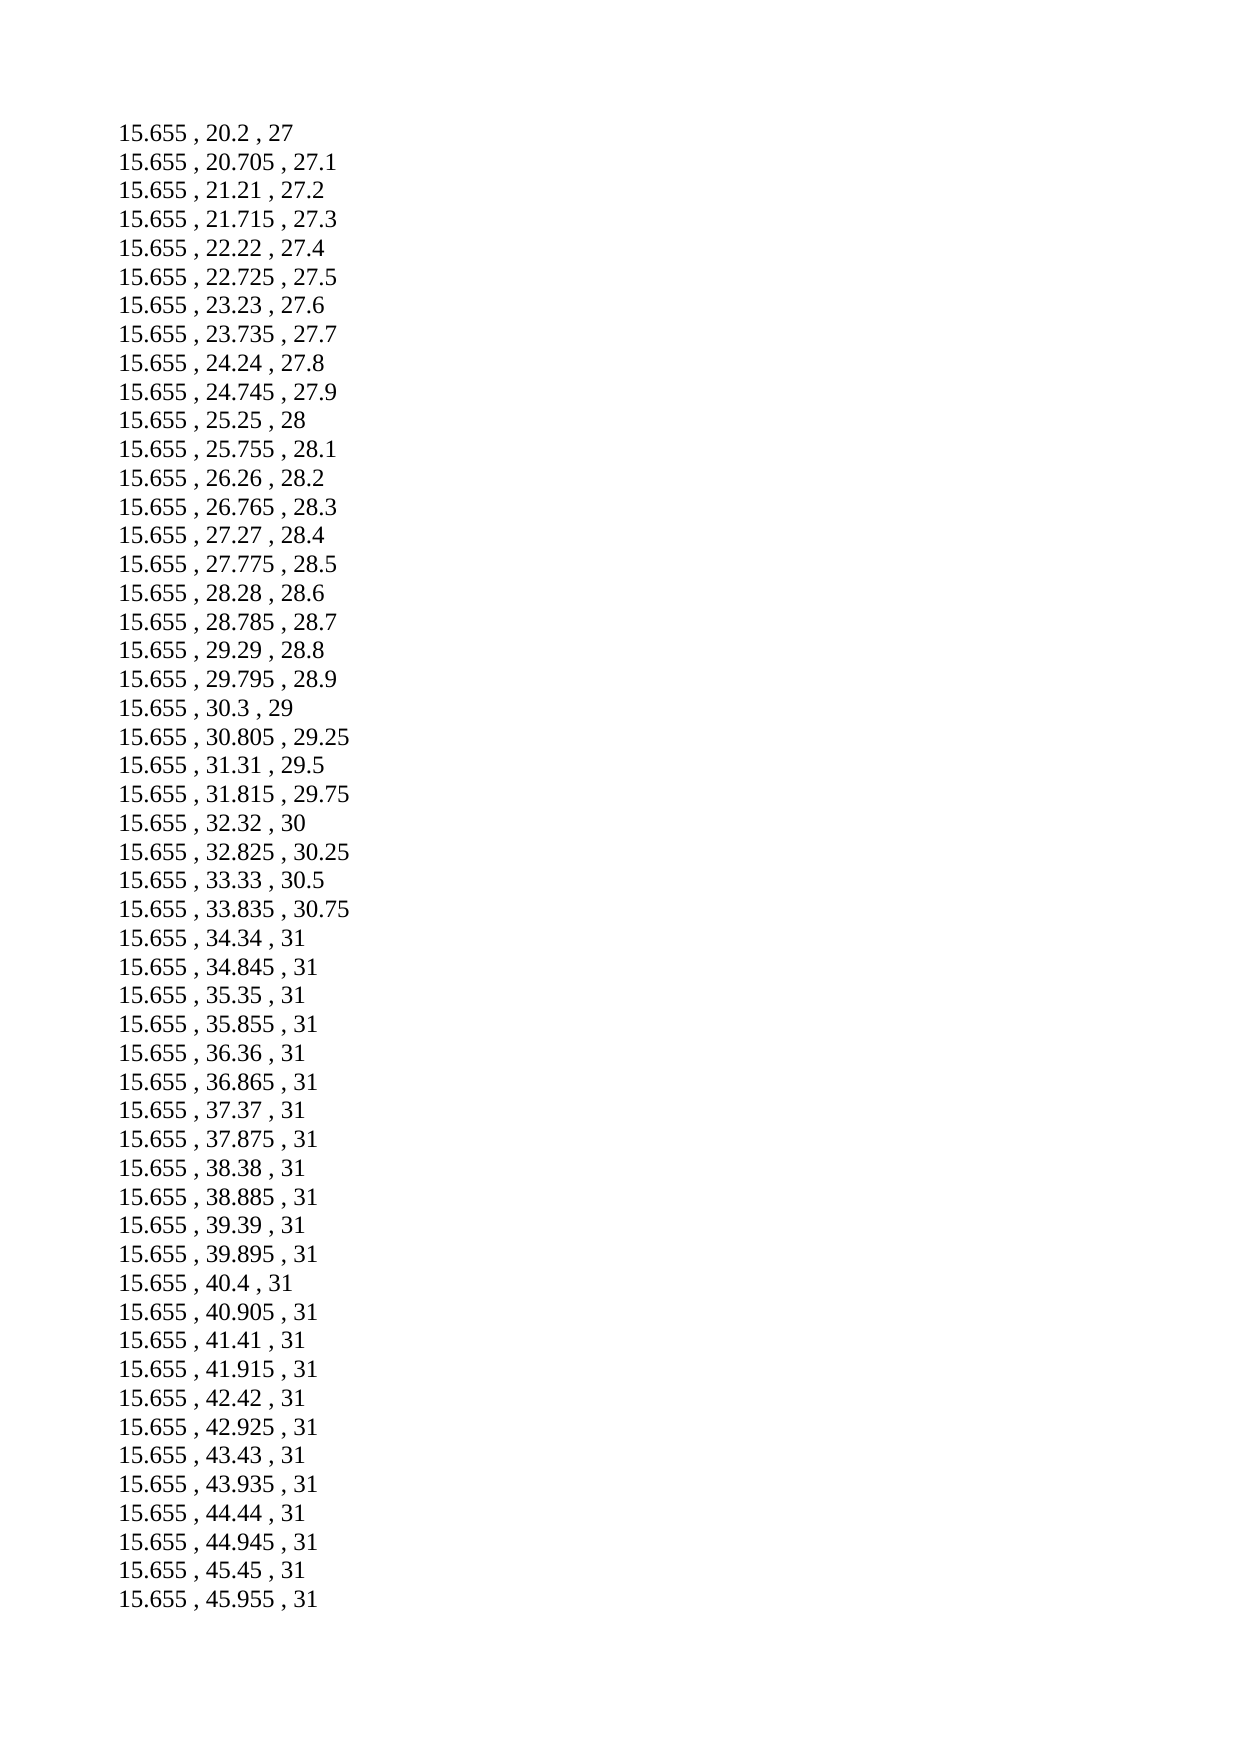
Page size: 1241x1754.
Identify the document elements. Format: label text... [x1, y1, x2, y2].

text 15.655 , 24.24 , 27.8 [118, 348, 1122, 377]
text 15.655 , 27.27 , 28.4 [118, 521, 1122, 549]
text 15.655 , 33.33 , 30.5 [118, 866, 1122, 894]
text 15.655 , 26.765 , 28.3 [118, 492, 1122, 521]
text 15.655 , 37.37 , 31 [118, 1096, 1122, 1124]
text 15.655 , 31.31 , 29.5 [118, 751, 1122, 779]
text 15.655 , 34.845 , 31 [118, 952, 1122, 981]
text 15.655 , 35.855 , 31 [118, 1009, 1122, 1038]
text 15.655 , 36.36 , 31 [118, 1038, 1122, 1067]
text 15.655 , 39.39 , 31 [118, 1211, 1122, 1239]
text 15.655 , 44.44 , 31 [118, 1498, 1122, 1527]
text 15.655 , 35.35 , 31 [118, 981, 1122, 1009]
text 15.655 , 43.935 , 31 [118, 1469, 1122, 1498]
text 15.655 , 40.905 , 31 [118, 1297, 1122, 1326]
text 15.655 , 38.38 , 31 [118, 1153, 1122, 1182]
text 15.655 , 29.795 , 28.9 [118, 664, 1122, 693]
text 15.655 , 33.835 , 30.75 [118, 894, 1122, 923]
text 15.655 , 38.885 , 31 [118, 1182, 1122, 1211]
text 15.655 , 40.4 , 31 [118, 1268, 1122, 1297]
text 15.655 , 23.23 , 27.6 [118, 291, 1122, 319]
text 15.655 , 41.915 , 31 [118, 1354, 1122, 1383]
text 15.655 , 42.42 , 31 [118, 1383, 1122, 1412]
text 15.655 , 22.22 , 27.4 [118, 233, 1122, 262]
text 15.655 , 20.2 , 27 [118, 118, 1122, 147]
text 15.655 , 37.875 , 31 [118, 1124, 1122, 1153]
text 15.655 , 44.945 , 31 [118, 1527, 1122, 1556]
text 15.655 , 23.735 , 27.7 [118, 319, 1122, 348]
text 15.655 , 26.26 , 28.2 [118, 463, 1122, 492]
text 15.655 , 22.725 , 27.5 [118, 262, 1122, 291]
text 15.655 , 45.45 , 31 [118, 1556, 1122, 1584]
text 15.655 , 21.715 , 27.3 [118, 204, 1122, 233]
text 15.655 , 34.34 , 31 [118, 923, 1122, 952]
text 15.655 , 45.955 , 31 [118, 1584, 1122, 1613]
text 15.655 , 42.925 , 31 [118, 1412, 1122, 1441]
text 15.655 , 24.745 , 27.9 [118, 377, 1122, 406]
text 15.655 , 28.28 , 28.6 [118, 578, 1122, 607]
text 15.655 , 28.785 , 28.7 [118, 607, 1122, 636]
text 15.655 , 30.3 , 29 [118, 693, 1122, 722]
text 15.655 , 25.25 , 28 [118, 406, 1122, 434]
text 15.655 , 36.865 , 31 [118, 1067, 1122, 1096]
text 15.655 , 25.755 , 28.1 [118, 434, 1122, 463]
text 15.655 , 31.815 , 29.75 [118, 779, 1122, 808]
text 15.655 , 39.895 , 31 [118, 1239, 1122, 1268]
text 15.655 , 27.775 , 28.5 [118, 549, 1122, 578]
text 15.655 , 20.705 , 27.1 [118, 147, 1122, 176]
text 15.655 , 32.32 , 30 [118, 808, 1122, 837]
text 15.655 , 43.43 , 31 [118, 1441, 1122, 1469]
text 15.655 , 41.41 , 31 [118, 1326, 1122, 1354]
text 15.655 , 32.825 , 30.25 [118, 837, 1122, 866]
text 15.655 , 21.21 , 27.2 [118, 176, 1122, 204]
text 15.655 , 30.805 , 29.25 [118, 722, 1122, 751]
text 15.655 , 29.29 , 28.8 [118, 636, 1122, 664]
